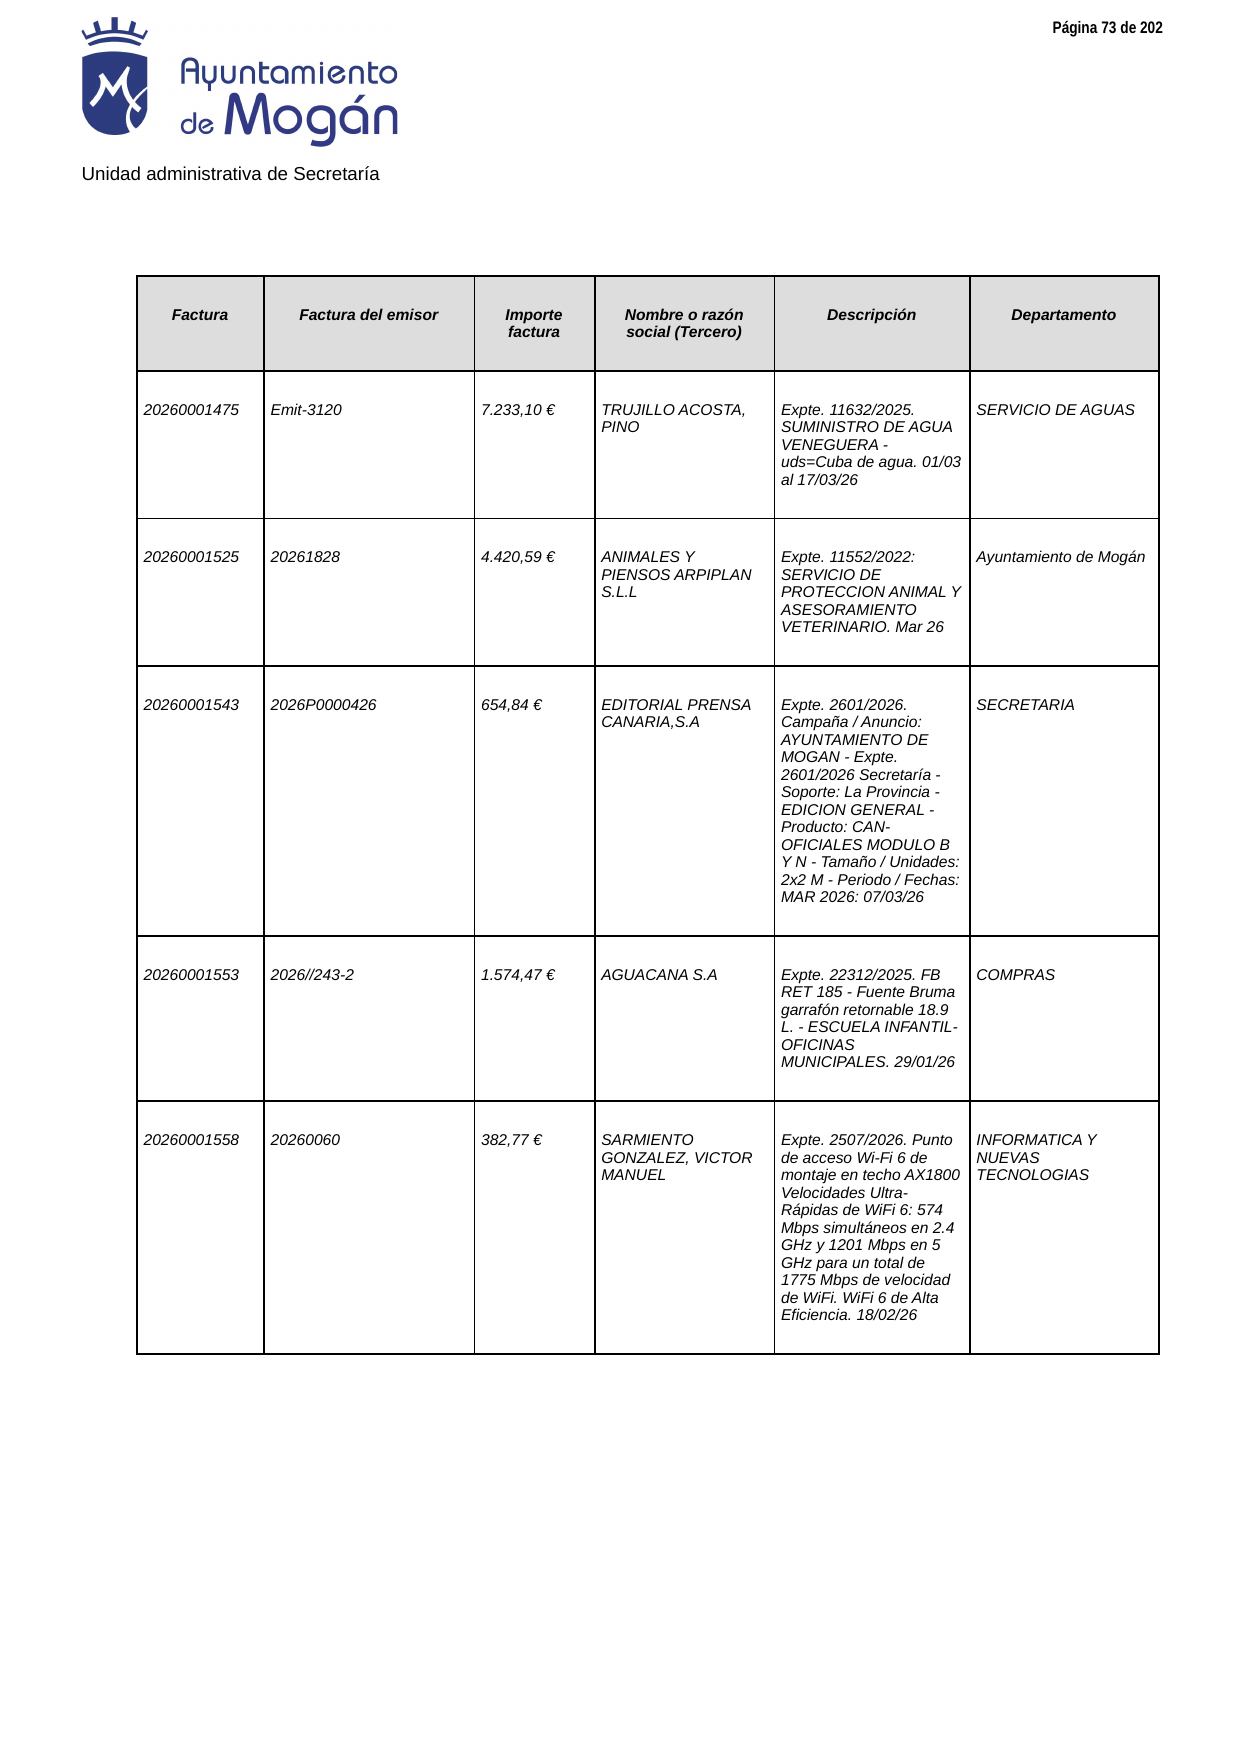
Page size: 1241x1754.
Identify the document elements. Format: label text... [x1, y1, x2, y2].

table_cell 1.574,47 € [475, 937, 594, 1100]
table_cell 20260001543 [138, 667, 263, 935]
table_cell Expte. 22312/2025. FB RET 185 - Fuente Bruma garrafón retornable 18.9 L. - ESCUELA INFANTIL-OFICINAS MUNICIPALES. 29/01/26 [775, 937, 969, 1100]
table_cell COMPRAS [971, 937, 1158, 1100]
table_cell Emit-3120 [265, 372, 474, 518]
table_cell SERVICIO DE AGUAS [971, 372, 1158, 518]
table_cell 7.233,10 € [475, 372, 594, 518]
table_cell Ayuntamiento de Mogán [971, 519, 1158, 665]
table_cell 20261828 [265, 519, 474, 665]
table_cell 654,84 € [475, 667, 594, 935]
table_cell SARMIENTO GONZALEZ, VICTOR MANUEL [596, 1102, 774, 1353]
table_cell 20260060 [265, 1102, 474, 1353]
picture [81, 17, 398, 153]
table_cell 20260001475 [138, 372, 263, 518]
table_cell Expte. 2507/2026. Punto de acceso Wi-Fi 6 de montaje en techo AX1800 Velocidades Ultra-Rápidas de WiFi 6: 574 Mbps simultáneos en 2.4 GHz y 1201 Mbps en 5 GHz para un total de 1775 Mbps de velocidad de WiFi. WiFi 6 de Alta Eficiencia. 18/02/26 [775, 1102, 969, 1353]
table_header Factura [138, 277, 263, 370]
table_header Nombre o razón social (Tercero) [596, 277, 774, 370]
table_cell 2026P0000426 [265, 667, 474, 935]
table_cell 20260001525 [138, 519, 263, 665]
table_cell Expte. 11632/2025. SUMINISTRO DE AGUA VENEGUERA - uds=Cuba de agua. 01/03 al 17/03/26 [775, 372, 969, 518]
table_cell EDITORIAL PRENSA CANARIA,S.A [596, 667, 774, 935]
table_cell ANIMALES Y PIENSOS ARPIPLAN S.L.L [596, 519, 774, 665]
table_cell 20260001558 [138, 1102, 263, 1353]
table_cell 20260001553 [138, 937, 263, 1100]
table_header Importe factura [475, 277, 594, 370]
table_cell SECRETARIA [971, 667, 1158, 935]
table_header Descripción [775, 277, 969, 370]
table_header Factura del emisor [265, 277, 474, 370]
table_cell 382,77 € [475, 1102, 594, 1353]
table_cell AGUACANA S.A [596, 937, 774, 1100]
table_cell Expte. 2601/2026. Campaña / Anuncio: AYUNTAMIENTO DE MOGAN - Expte. 2601/2026 Secretaría - Soporte: La Provincia - EDICION GENERAL - Producto: CAN-OFICIALES MODULO B Y N - Tamaño / Unidades: 2x2 M - Periodo / Fechas: MAR 2026: 07/03/26 [775, 667, 969, 935]
table_cell INFORMATICA Y NUEVAS TECNOLOGIAS [971, 1102, 1158, 1353]
table_cell TRUJILLO ACOSTA, PINO [596, 372, 774, 518]
table_cell 2026//243-2 [265, 937, 474, 1100]
table_cell Expte. 11552/2022: SERVICIO DE PROTECCION ANIMAL Y ASESORAMIENTO VETERINARIO. Mar 26 [775, 519, 969, 665]
table_cell 4.420,59 € [475, 519, 594, 665]
table_header Departamento [971, 277, 1158, 370]
